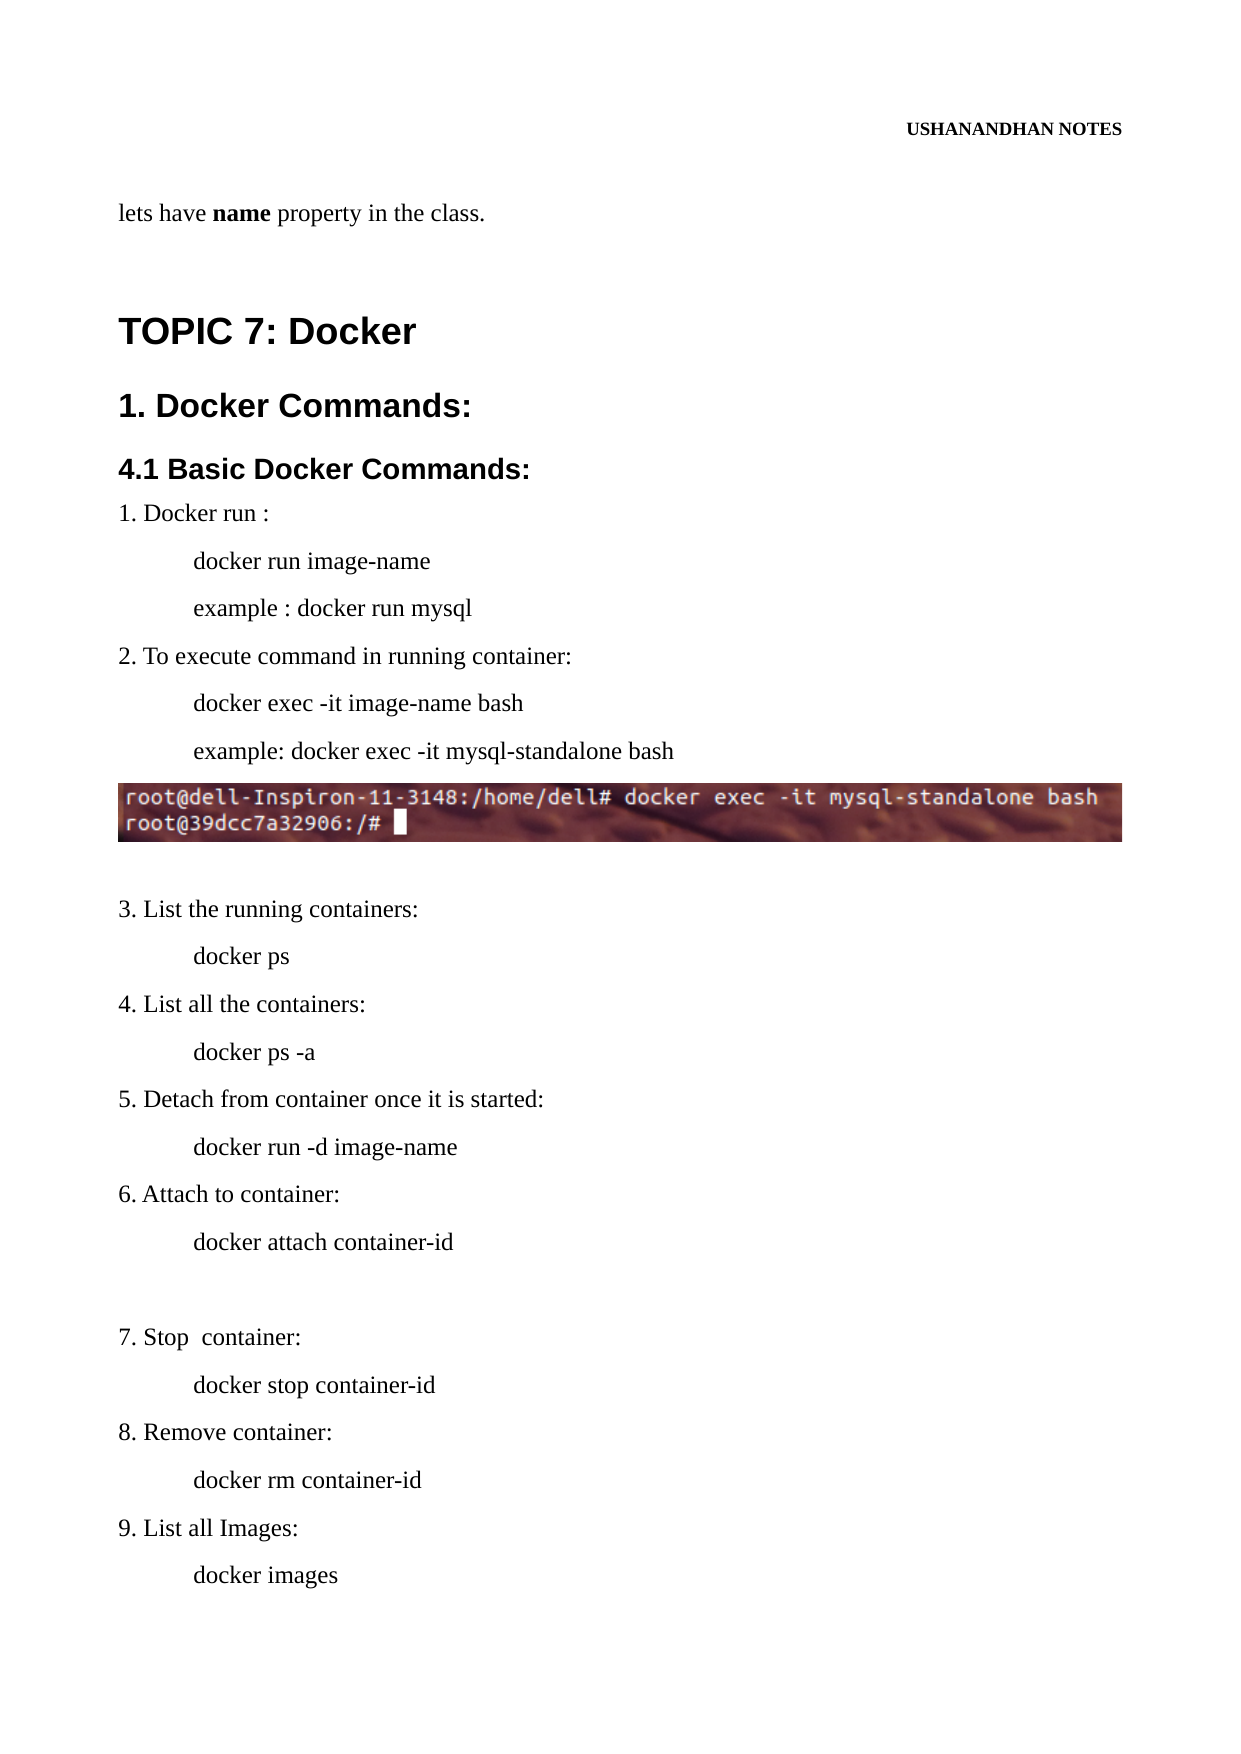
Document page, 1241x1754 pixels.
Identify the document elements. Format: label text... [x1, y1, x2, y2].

text 3. List the running containers: [118, 894, 1122, 923]
text docker exec -it image-name bash [118, 688, 1122, 717]
text 7. Stop container: [118, 1322, 1122, 1351]
text docker images [118, 1560, 1122, 1589]
text docker stop container-id [118, 1370, 1122, 1399]
text 4. List all the containers: [118, 989, 1122, 1018]
text 9. List all Images: [118, 1513, 1122, 1541]
text 6. Attach to container: [118, 1179, 1122, 1208]
text lets have name property in the class. [118, 198, 1122, 227]
subtitle TOPIC 7: Docker [118, 309, 1122, 353]
text docker attach container-id [118, 1227, 1122, 1256]
text example: docker exec -it mysql-standalone bash [118, 736, 1122, 765]
text docker ps -a [118, 1037, 1122, 1065]
text docker run -d image-name [118, 1132, 1122, 1161]
subtitle 1. Docker Commands: [118, 386, 1122, 425]
text docker ps [118, 941, 1122, 970]
text 5. Detach from container once it is started: [118, 1084, 1122, 1113]
text 1. Docker run : [118, 498, 1122, 527]
text docker run image-name [118, 546, 1122, 574]
subtitle 4.1 Basic Docker Commands: [118, 452, 1122, 486]
text 2. To execute command in running container: [118, 641, 1122, 670]
text docker rm container-id [118, 1465, 1122, 1494]
text example : docker run mysql [118, 593, 1122, 622]
picture [118, 783, 1123, 842]
text 8. Remove container: [118, 1417, 1122, 1446]
